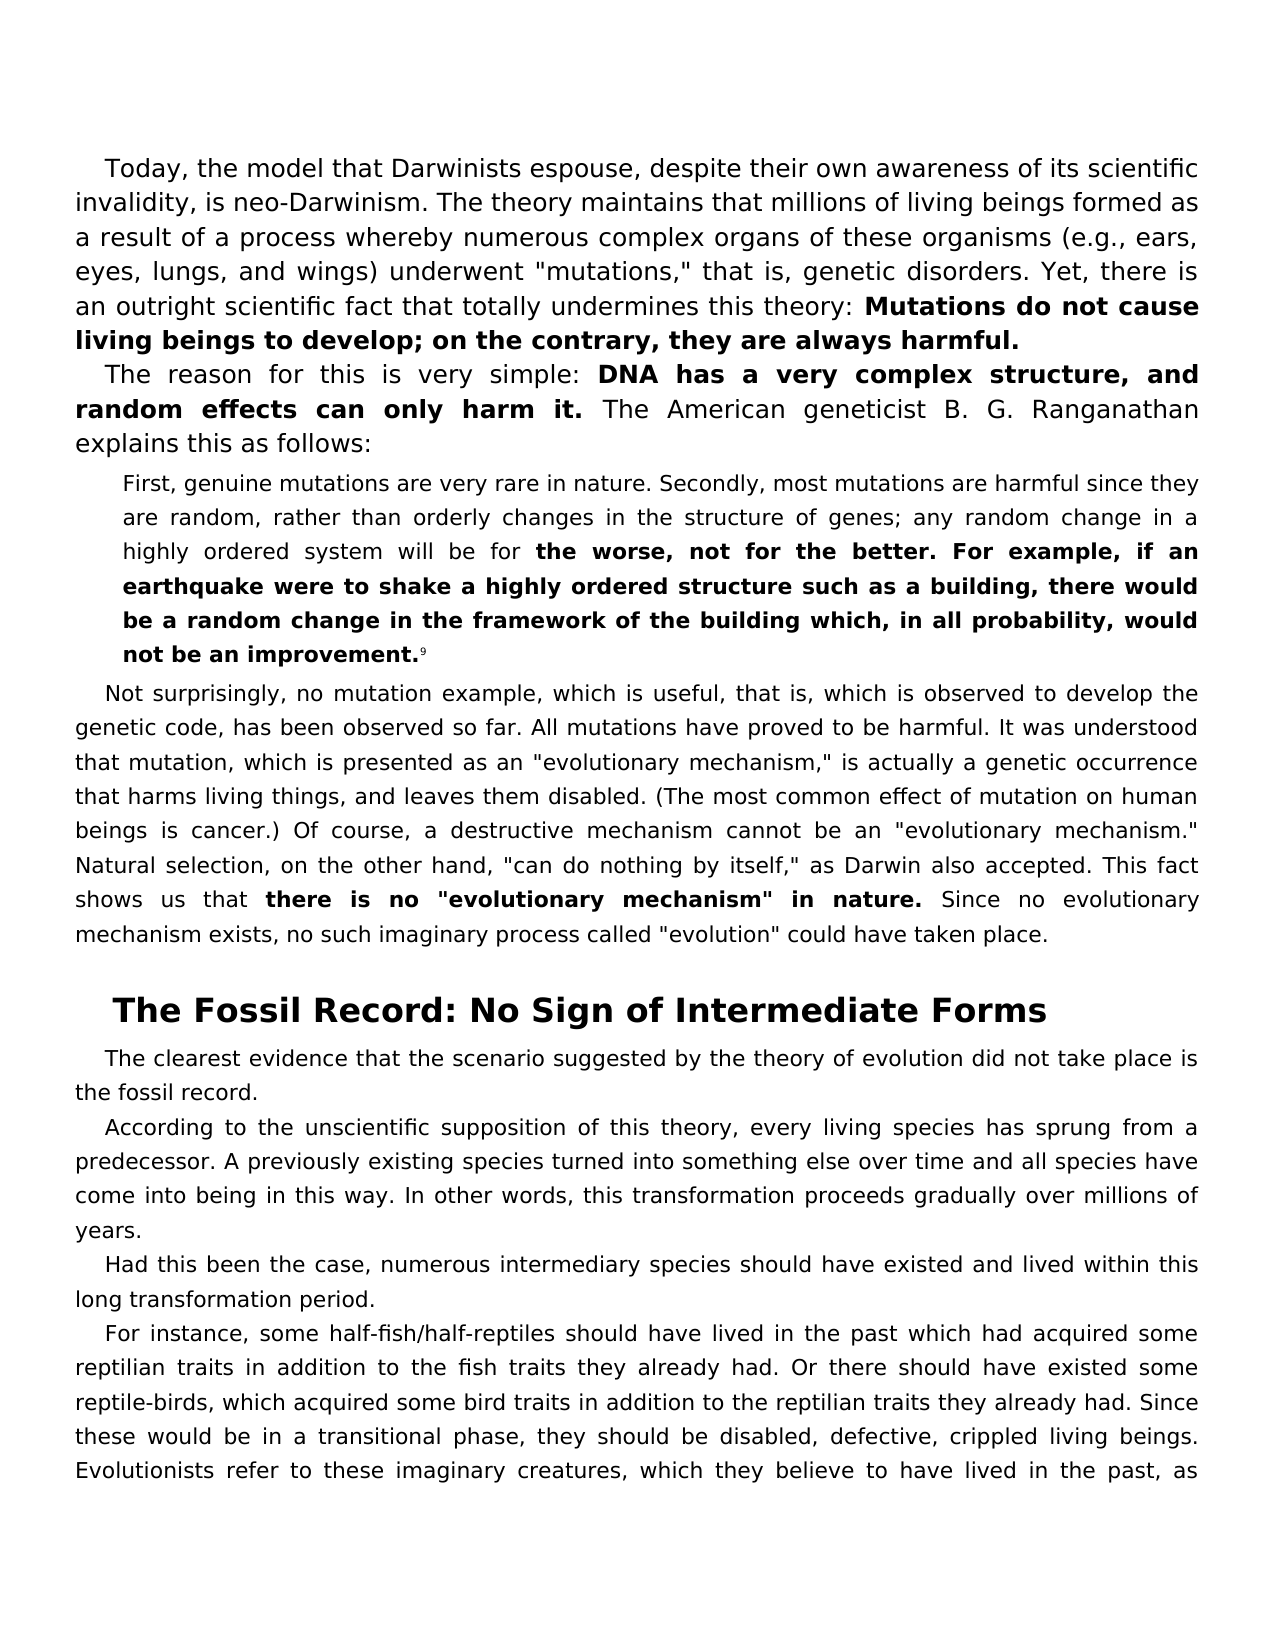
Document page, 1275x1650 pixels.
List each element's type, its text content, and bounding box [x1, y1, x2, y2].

text The reason for this is very simple: DNA has a very complex structure, and random effects can only harm it. The American geneticist B. G. Ranganathan explains this as follows: [75, 356, 1200, 459]
text Not surprisingly, no mutation example, which is useful, that is, which is observed to develop the genetic code, has been observed so far. All mutations have proved to be harmful. It was understood that mutation, which is presented as an "evolutionary mechanism," is actually a genetic occurrence that harms living things, and leaves them disabled. (The most common effect of mutation on human beings is cancer.) Of course, a destructive mechanism cannot be an "evolutionary mechanism." Natural selection, on the other hand, "can do nothing by itself," as Darwin also accepted. This fact shows us that there is no "evolutionary mechanism" in nature. Since no evolutionary mechanism exists, no such imaginary process called "evolution" could have taken place. [75, 674, 1200, 949]
text The clearest evidence that the scenario suggested by the theory of evolution did not take place is the fossil record. [75, 1039, 1200, 1108]
text Today, the model that Darwinists espouse, despite their own awareness of its scientific invalidity, is neo-Darwinism. The theory maintains that millions of living beings formed as a result of a process whereby numerous complex organs of these organisms (e.g., ears, eyes, lungs, and wings) underwent "mutations," that is, genetic disorders. Yet, there is an outright scientific fact that totally undermines this theory: Mutations do not cause living beings to develop; on the contrary, they are always harmful. [75, 150, 1200, 356]
subtitle The Fossil Record: No Sign of Intermediate Forms [112, 992, 1200, 1031]
text Had this been the case, numerous intermediary species should have existed and lived within this long transformation period. [75, 1245, 1200, 1314]
text According to the unscientific supposition of this theory, every living species has sprung from a predecessor. A previously existing species turned into something else over time and all species have come into being in this way. In other words, this transformation proceeds gradually over millions of years. [75, 1108, 1200, 1245]
text For instance, some half-fish/half-reptiles should have lived in the past which had acquired some reptilian traits in addition to the fish traits they already had. Or there should have existed some reptile-birds, which acquired some bird traits in addition to the reptilian traits they already had. Since these would be in a transitional phase, they should be disabled, defective, crippled living beings. Evolutionists refer to these imaginary creatures, which they believe to have lived in the past, as [75, 1314, 1200, 1486]
text First, genuine mutations are very rare in nature. Secondly, most mutations are harmful since they are random, rather than orderly changes in the structure of genes; any random change in a highly ordered system will be for the worse, not for the better. For example, if an earthquake were to shake a highly ordered structure such as a building, there would be a random change in the framework of the building which, in all probability, would not be an improvement.9 [122, 463, 1200, 670]
